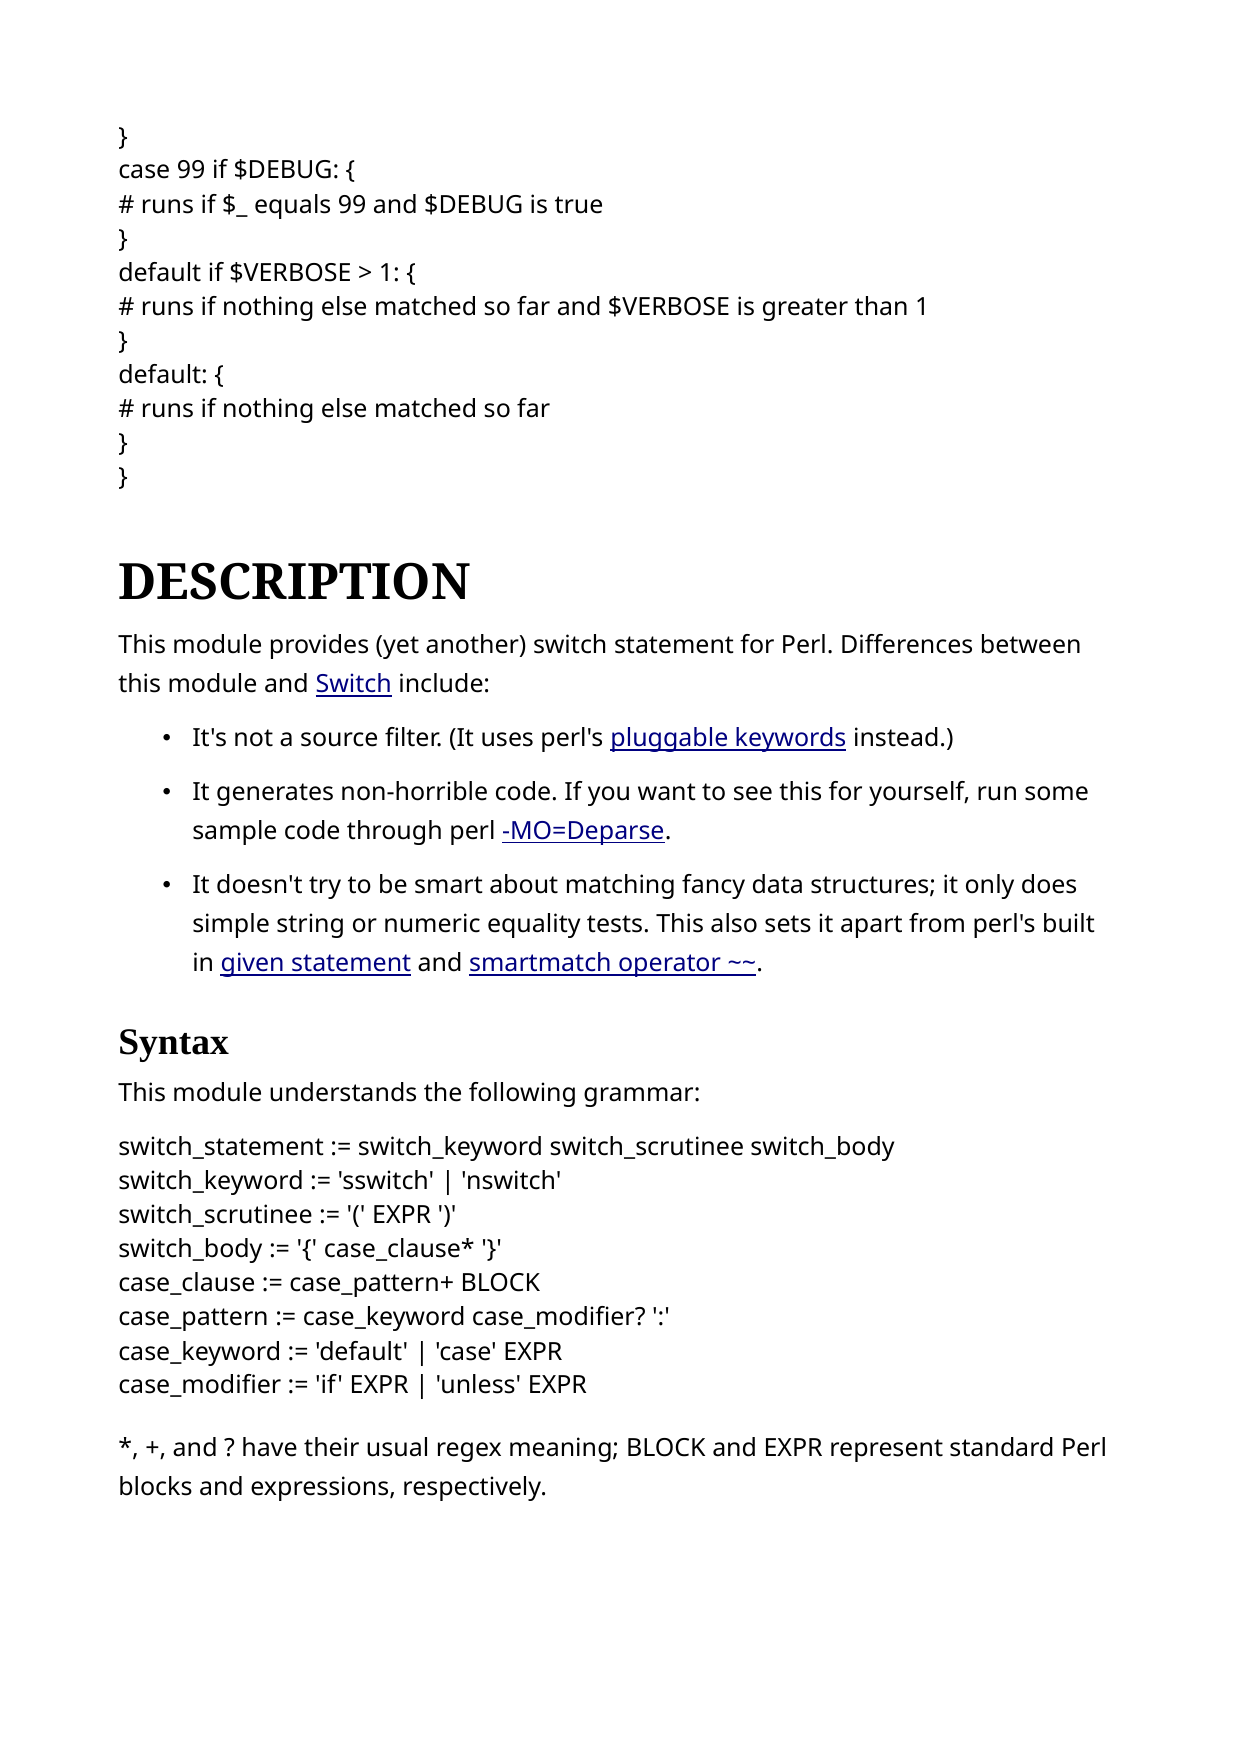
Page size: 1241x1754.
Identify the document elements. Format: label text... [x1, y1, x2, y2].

table_header } case 99 if $DEBUG: { # runs if $_ equals 99 and $DEBUG is true } default if $VERBOSE > 1: { # runs if nothing else matched so far and $VERBOSE is greater than 1 } default: { # runs if nothing else matched so far } } [118, 118, 1122, 493]
list It generates non-horrible code. If you want to see this for yourself, run some sample code through perl -MO=Deparse. [162, 773, 1122, 847]
text *, +, and ? have their usual regex meaning; BLOCK and EXPR represent standard Perl blocks and expressions, respectively. [118, 1430, 1122, 1503]
subtitle Syntax [118, 1019, 1122, 1062]
table_header switch_statement := switch_keyword switch_scrutinee switch_body switch_keyword := 'sswitch' | 'nswitch' switch_scrutinee := '(' EXPR ')' switch_body := '{' case_clause* '}' case_clause := case_pattern+ BLOCK case_pattern := case_keyword case_modifier? ':' case_keyword := 'default' | 'case' EXPR case_modifier := 'if' EXPR | 'unless' EXPR [118, 1129, 1065, 1401]
subtitle DESCRIPTION [118, 546, 1122, 614]
list It's not a source filter. (It uses perl's pluggable keywords instead.) [162, 720, 1122, 754]
text This module understands the following grammar: [118, 1075, 1122, 1109]
list It doesn't try to be smart about matching fancy data structures; it only does simple string or numeric equality tests. This also sets it apart from perl's built in given statement and smartmatch operator ~~. [162, 866, 1122, 979]
text This module provides (yet another) switch statement for Perl. Differences between this module and Switch include: [118, 627, 1122, 700]
